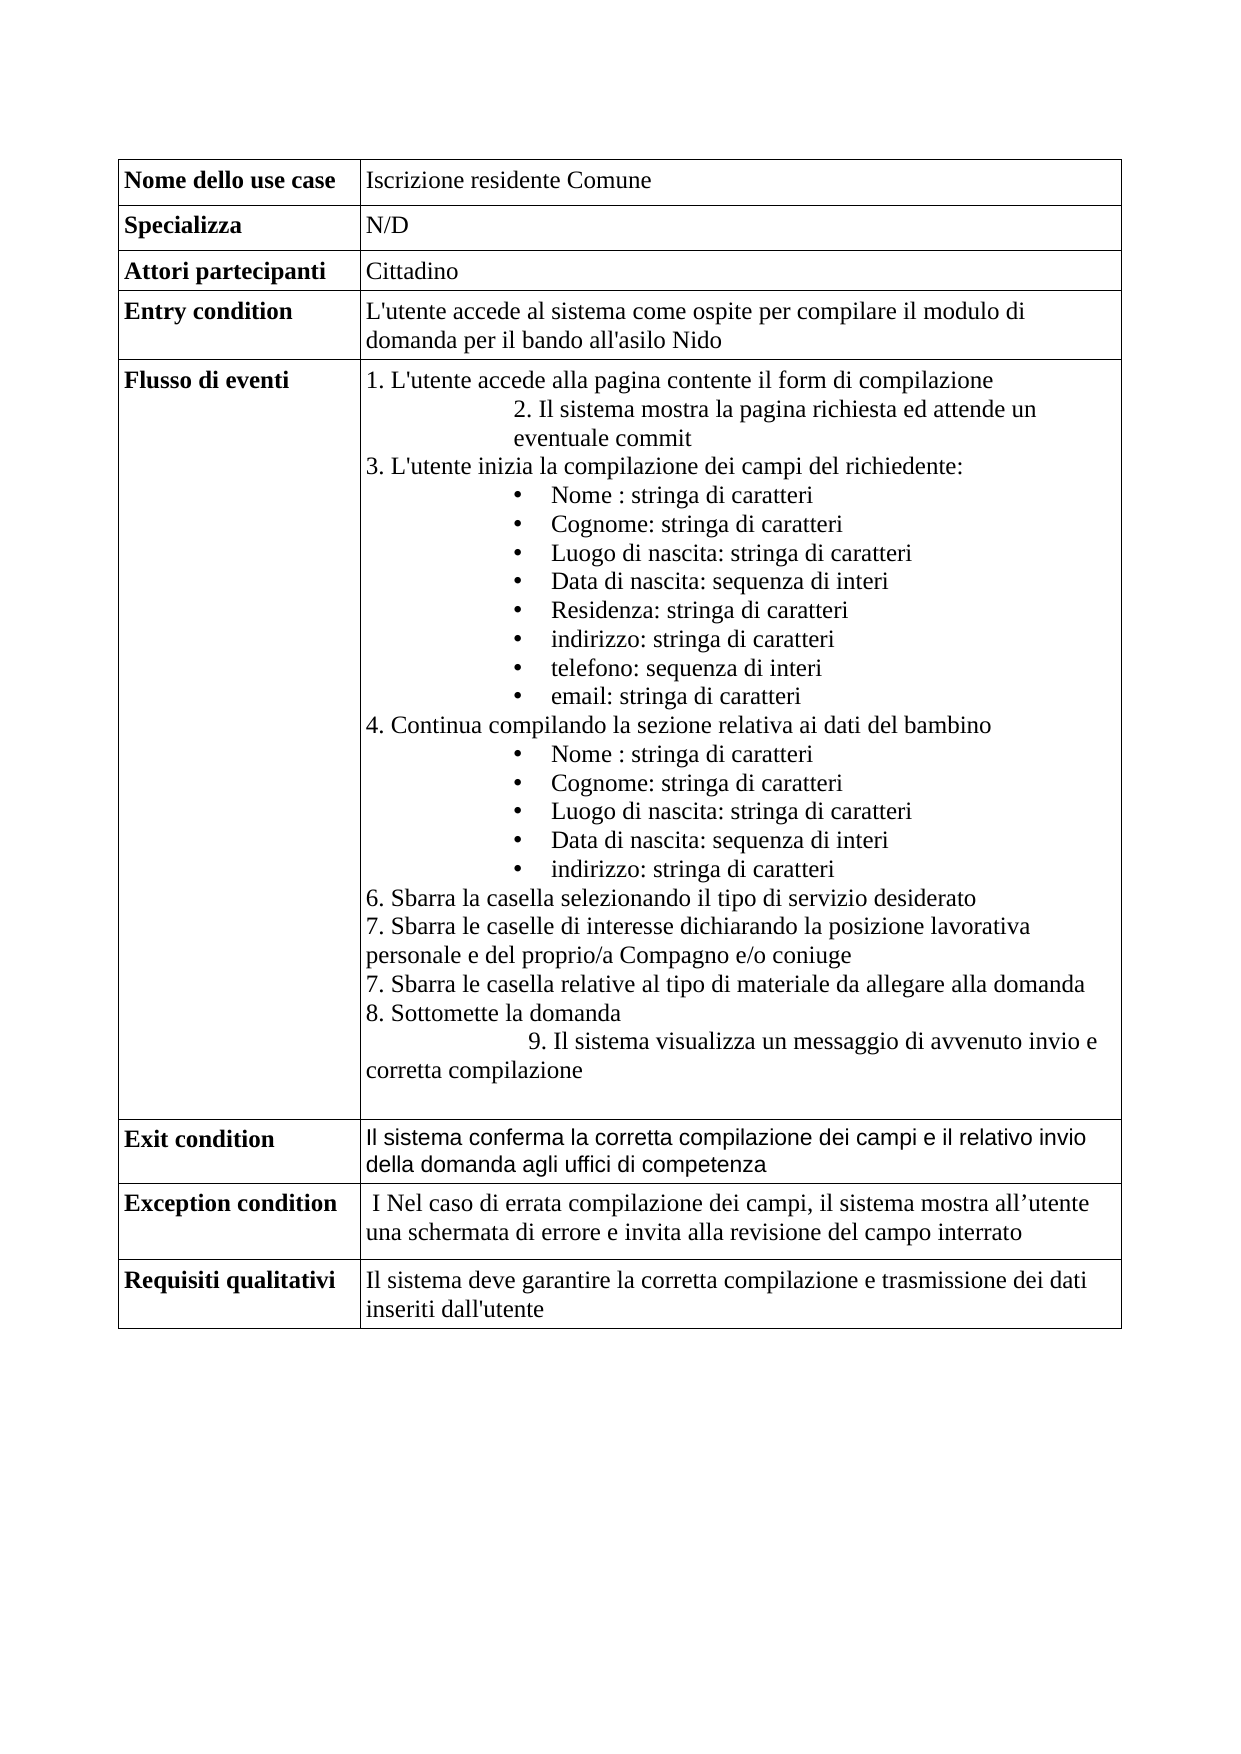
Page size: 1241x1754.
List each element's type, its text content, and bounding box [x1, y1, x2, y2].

table_cell I Nel caso di errata compilazione dei campi, il sistema mostra all’utente una schermata di errore e invita alla revisione del campo interrato [361, 1184, 1121, 1259]
table_cell Specializza [119, 206, 360, 250]
table_cell Cittadino [361, 251, 1121, 290]
table_header Nome dello use case [119, 160, 360, 205]
table_cell Attori partecipanti [119, 251, 360, 290]
table_cell L'utente accede alla pagina contente il form di compilazione Il sistema mostra la pagina richiesta ed attende un eventuale commit L'utente inizia la compilazione dei campi del richiedente: Nome : stringa di caratteri Cognome: stringa di caratteri Luogo di nascita: stringa di caratteri Data di nascita: sequenza di interi Residenza: stringa di caratteri indirizzo: stringa di caratteri telefono: sequenza di interi email: stringa di caratteri 4. Continua compilando la sezione relativa ai dati del bambino Nome : stringa di caratteri Cognome: stringa di caratteri Luogo di nascita: stringa di caratteri Data di nascita: sequenza di interi indirizzo: stringa di caratteri 6. Sbarra la casella selezionando il tipo di servizio desiderato 7. Sbarra le caselle di interesse dichiarando la posizione lavorativa personale e del proprio/a Compagno e/o coniuge 7. Sbarra le casella relative al tipo di materiale da allegare alla domanda 8. Sottomette la domanda 9. Il sistema visualizza un messaggio di avvenuto invio e corretta compilazione [361, 360, 1121, 1118]
table_cell Il sistema conferma la corretta compilazione dei campi e il relativo invio della domanda agli uffici di competenza [361, 1120, 1121, 1183]
table_cell N/D [361, 206, 1121, 250]
table_cell Exception condition [119, 1184, 360, 1259]
table_cell Il sistema deve garantire la corretta compilazione e trasmissione dei dati inseriti dall'utente [361, 1260, 1121, 1328]
table_cell Exit condition [119, 1120, 360, 1183]
table_header Iscrizione residente Comune [361, 160, 1121, 205]
table_cell Entry condition [119, 291, 360, 359]
table_cell L'utente accede al sistema come ospite per compilare il modulo di domanda per il bando all'asilo Nido [361, 291, 1121, 359]
table_cell Requisiti qualitativi [119, 1260, 360, 1328]
table_cell Flusso di eventi [119, 360, 360, 1118]
